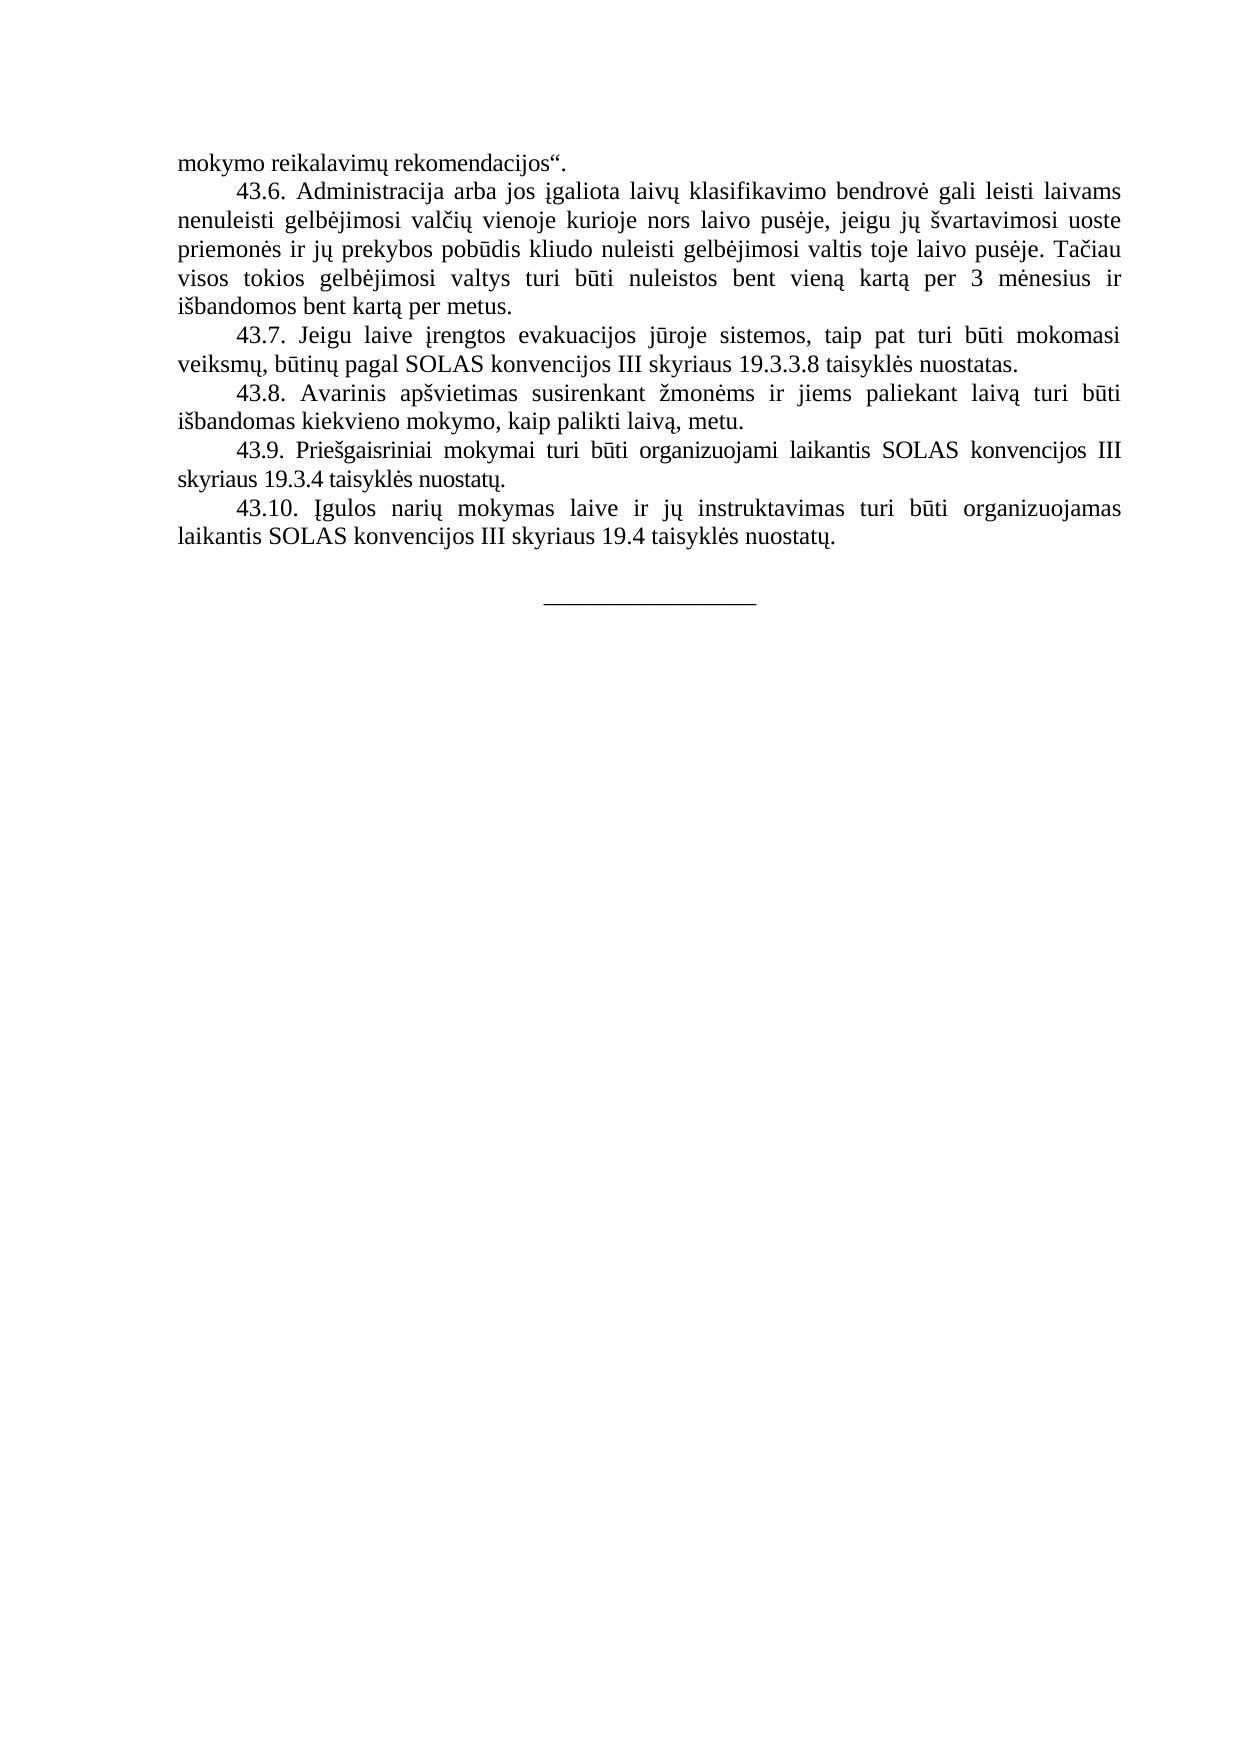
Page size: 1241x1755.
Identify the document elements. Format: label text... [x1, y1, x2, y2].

text 43.7. Jeigu laive įrengtos evakuacijos jūroje sistemos, taip pat turi būti mokomasi veiksmų, būtinų pagal SOLAS konvencijos III skyriaus 19.3.3.8 taisyklės nuostatas. [177, 320, 1122, 378]
text mokymo reikalavimų rekomendacijos“. [177, 148, 1122, 176]
text 43.8. Avarinis apšvietimas susirenkant žmonėms ir jiems paliekant laivą turi būti išbandomas kiekvieno mokymo, kaip palikti laivą, metu. [177, 378, 1122, 435]
text 43.10. Įgulos narių mokymas laive ir jų instruktavimas turi būti organizuojamas laikantis SOLAS konvencijos III skyriaus 19.4 taisyklės nuostatų. [177, 493, 1122, 550]
text 43.6. Administracija arba jos įgaliota laivų klasifikavimo bendrovė gali leisti laivams nenuleisti gelbėjimosi valčių vienoje kurioje nors laivo pusėje, jeigu jų švartavimosi uoste priemonės ir jų prekybos pobūdis kliudo nuleisti gelbėjimosi valtis toje laivo pusėje. Tačiau visos tokios gelbėjimosi valtys turi būti nuleistos bent vieną kartą per 3 mėnesius ir išbandomos bent kartą per metus. [177, 176, 1122, 320]
text _________________ [177, 579, 1122, 608]
text 43.9. Priešgaisriniai mokymai turi būti organizuojami laikantis SOLAS konvencijos III skyriaus 19.3.4 taisyklės nuostatų. [177, 435, 1122, 493]
